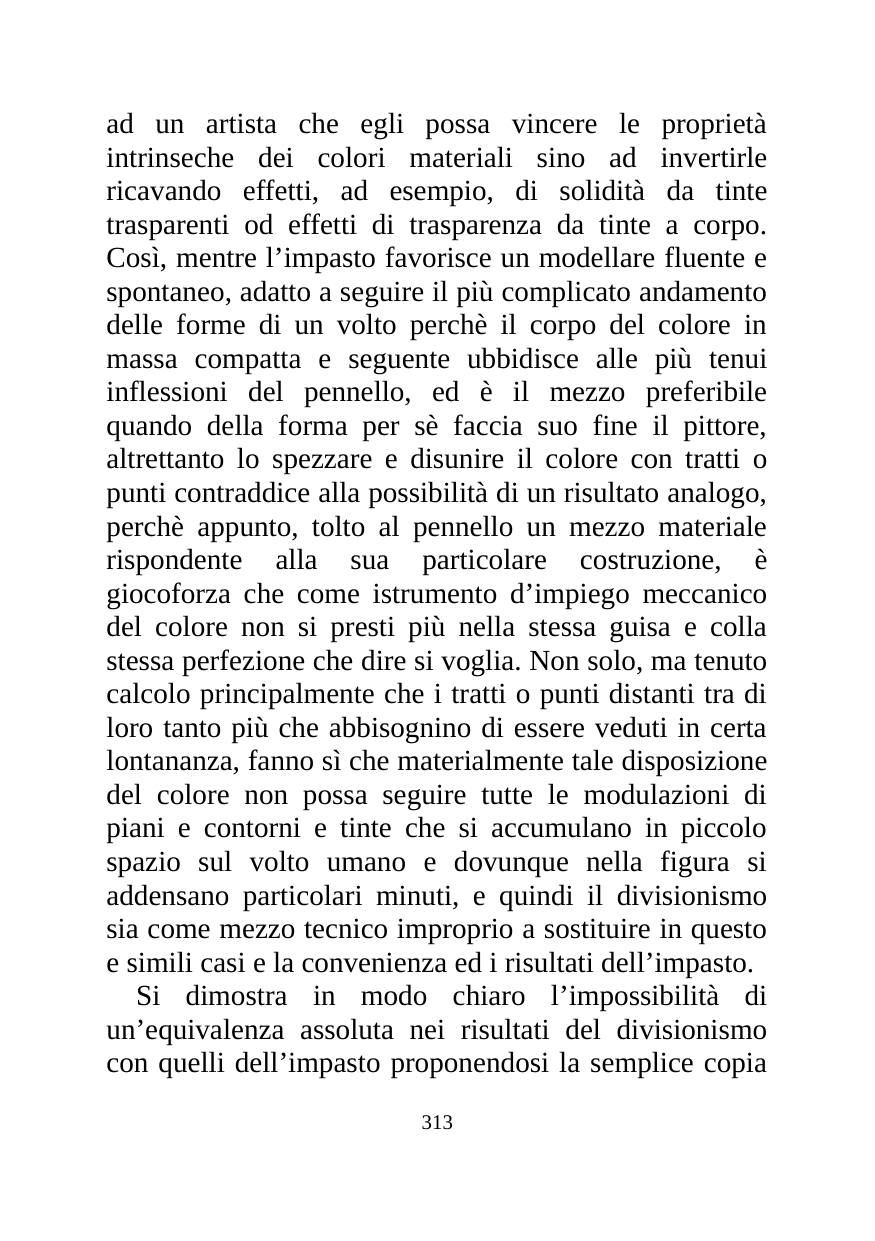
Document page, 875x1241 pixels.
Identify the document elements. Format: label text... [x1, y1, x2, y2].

text Si dimostra in modo chiaro l’impossibilità di un’equivalenza assoluta nei risultati del divisionismo con quelli dell’impasto proponendosi la semplice copia [106, 978, 768, 1079]
text ad un artista che egli possa vincere le proprietà intrinseche dei colori materiali sino ad invertirle ricavando effetti, ad esempio, di solidità da tinte trasparenti od effetti di trasparenza da tinte a corpo. Così, mentre l’impasto favorisce un modellare fluente e spontaneo, adatto a seguire il più complicato andamento delle forme di un volto perchè il corpo del colore in massa compatta e seguente ubbidisce alle più tenui inflessioni del pennello, ed è il mezzo preferibile quando della forma per sè faccia suo fine il pittore, altrettanto lo spezzare e disunire il colore con tratti o punti contraddice alla possibilità di un risultato analogo, perchè appunto, tolto al pennello un mezzo materiale rispondente alla sua particolare costruzione, è giocoforza che come istrumento d’impiego meccanico del colore non si presti più nella stessa guisa e colla stessa perfezione che dire si voglia. Non solo, ma tenuto calcolo principalmente che i tratti o punti distanti tra di loro tanto più che abbisognino di essere veduti in certa lontananza, fanno sì che materialmente tale disposizione del colore non possa seguire tutte le modulazioni di piani e contorni e tinte che si accumulano in piccolo spazio sul volto umano e dovunque nella figura si addensano particolari minuti, e quindi il divisionismo sia come mezzo tecnico improprio a sostituire in questo e simili casi e la convenienza ed i risultati dell’impasto. [106, 106, 768, 978]
